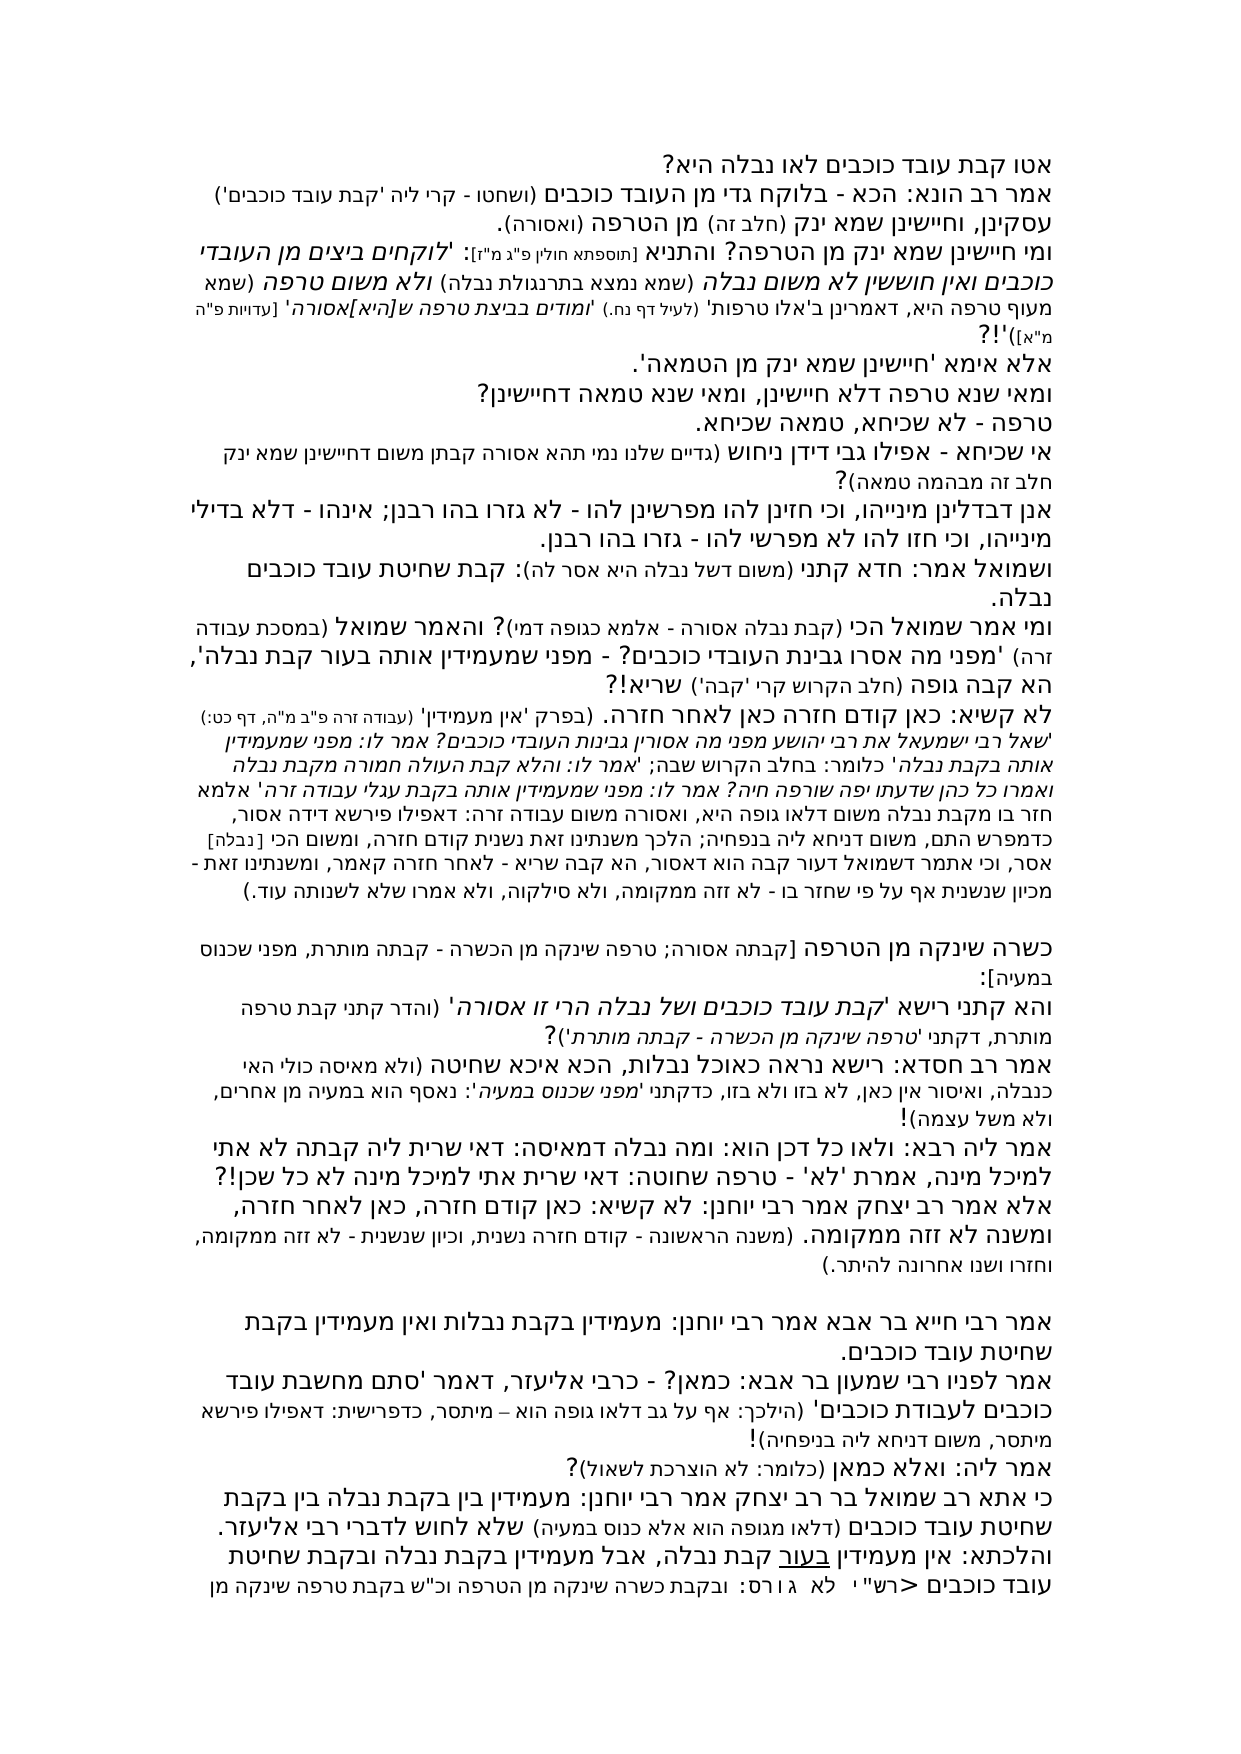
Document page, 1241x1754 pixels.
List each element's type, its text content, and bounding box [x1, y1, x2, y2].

text כי אתא רב שמואל בר רב יצחק אמר רבי יוחנן: מעמידין בין בקבת נבלה בין בקבת שחיטת עובד כוכבים (דלאו מגופה הוא אלא כנוס במעיה) שלא לחוש לדברי רבי אליעזר. [187, 1483, 1053, 1541]
text ומאי שנא טרפה דלא חיישינן, ומאי שנא טמאה דחיישינן? [187, 379, 1053, 408]
text אלא אמר רב יצחק אמר רבי יוחנן: לא קשיא: כאן קודם חזרה, כאן לאחר חזרה, ומשנה לא זזה ממקומה. (משנה הראשונה - קודם חזרה נשנית, וכיון שנשנית - לא זזה ממקומה, וחזרו ושנו אחרונה להיתר.) [187, 1191, 1053, 1279]
text והא קתני רישא 'קבת עובד כוכבים ושל נבלה הרי זו אסורה' (והדר קתני קבת טרפה מותרת, דקתני 'טרפה שינקה מן הכשרה - קבתה מותרת')? [187, 992, 1053, 1050]
text אמר ליה רבא: ולאו כל דכן הוא: ומה נבלה דמאיסה: דאי שרית ליה קבתה לא אתי למיכל מינה, אמרת 'לא' - טרפה שחוטה: דאי שרית אתי למיכל מינה לא כל שכן!? [187, 1133, 1053, 1191]
text ומי אמר שמואל הכי (קבת נבלה אסורה - אלמא כגופה דמי)? והאמר שמואל (במסכת עבודה זרה) 'מפני מה אסרו גבינת העובדי כוכבים? - מפני שמעמידין אותה בעור קבת נבלה', הא קבה גופה (חלב הקרוש קרי 'קבה') שריא!? [187, 612, 1053, 700]
text אנן דבדלינן מינייהו, וכי חזינן להו מפרשינן להו - לא גזרו בהו רבנן; אינהו - דלא בדילי מינייהו, וכי חזו להו לא מפרשי להו - גזרו בהו רבנן. [187, 495, 1053, 554]
text אמר ליה: ואלא כמאן (כלומר: לא הוצרכת לשאול)? [187, 1453, 1053, 1483]
text אי שכיחא - אפילו גבי דידן ניחוש (גדיים שלנו נמי תהא אסורה קבתן משום דחיישינן שמא ינק חלב זה מבהמה טמאה)? [187, 437, 1053, 495]
text כשרה שינקה מן הטרפה [קבתה אסורה; טרפה שינקה מן הכשרה - קבתה מותרת, מפני שכנוס במעיה]: [187, 933, 1053, 992]
text לא קשיא: כאן קודם חזרה כאן לאחר חזרה. (בפרק 'אין מעמידין' (עבודה זרה פ"ב מ"ה, דף כט:) 'שאל רבי ישמעאל את רבי יהושע מפני מה אסורין גבינות העובדי כוכבים? אמר לו: מפני שמעמידין אותה בקבת נבלה' כלומר: בחלב הקרוש שבה; 'אמר לו: והלא קבת העולה חמורה מקבת נבלה ואמרו כל כהן שדעתו יפה שורפה חיה? אמר לו: מפני שמעמידין אותה בקבת עגלי עבודה זרה' אלמא חזר בו מקבת נבלה משום דלאו גופה היא, ואסורה משום עבודה זרה: דאפילו פירשא דידה אסור, כדמפרש התם, משום דניחא ליה בנפחיה; הלכך משנתינו זאת נשנית קודם חזרה, ומשום הכי [נבלה] אסר, וכי אתמר דשמואל דעור קבה הוא דאסור, הא קבה שריא - לאחר חזרה קאמר, ומשנתינו זאת - מכיון שנשנית אף על פי שחזר בו - לא זזה ממקומה, ולא סילקוה, ולא אמרו שלא לשנותה עוד.) [187, 700, 1053, 904]
text אטו קבת עובד כוכבים לאו נבלה היא? [187, 150, 1053, 179]
text אמר רב חסדא: רישא נראה כאוכל נבלות, הכא איכא שחיטה (ולא מאיסה כולי האי כנבלה, ואיסור אין כאן, לא בזו ולא בזו, כדקתני 'מפני שכנוס במעיה': נאסף הוא במעיה מן אחרים, ולא משל עצמה)! [187, 1050, 1053, 1133]
text והלכתא: אין מעמידין בעור קבת נבלה, אבל מעמידין בקבת נבלה ובקבת שחיטת עובד כוכבים <רש"י לא גורס: ובקבת כשרה שינקה מן הטרפה וכ"ש בקבת טרפה שינקה מן [187, 1541, 1053, 1600]
text ומי חיישינן שמא ינק מן הטרפה? והתניא [תוספתא חולין פ"ג מ"ז]: 'לוקחים ביצים מן העובדי כוכבים ואין חוששין לא משום נבלה (שמא נמצא בתרנגולת נבלה) ולא משום טרפה (שמא מעוף טרפה היא, דאמרינן ב'אלו טרפות' (לעיל דף נח.) 'ומודים בביצת טרפה ש[היא]אסורה' [עדויות פ"ה מ"א])'!? [187, 238, 1053, 349]
text אמר רב הונא: הכא - בלוקח גדי מן העובד כוכבים (ושחטו - קרי ליה 'קבת עובד כוכבים') עסקינן, וחיישינן שמא ינק (חלב זה) מן הטרפה (ואסורה). [187, 179, 1053, 238]
text אמר לפניו רבי שמעון בר אבא: כמאן? - כרבי אליעזר, דאמר 'סתם מחשבת עובד כוכבים לעבודת כוכבים' (הילכך: אף על גב דלאו גופה הוא – מיתסר, כדפרישית: דאפילו פירשא מיתסר, משום דניחא ליה בניפחיה)! [187, 1366, 1053, 1453]
text טרפה - לא שכיחא, טמאה שכיחא. [187, 408, 1053, 437]
text אלא אימא 'חיישינן שמא ינק מן הטמאה'. [187, 349, 1053, 379]
text ושמואל אמר: חדא קתני (משום דשל נבלה היא אסר לה): קבת שחיטת עובד כוכבים נבלה. [187, 554, 1053, 612]
text אמר רבי חייא בר אבא אמר רבי יוחנן: מעמידין בקבת נבלות ואין מעמידין בקבת שחיטת עובד כוכבים. [187, 1307, 1053, 1366]
